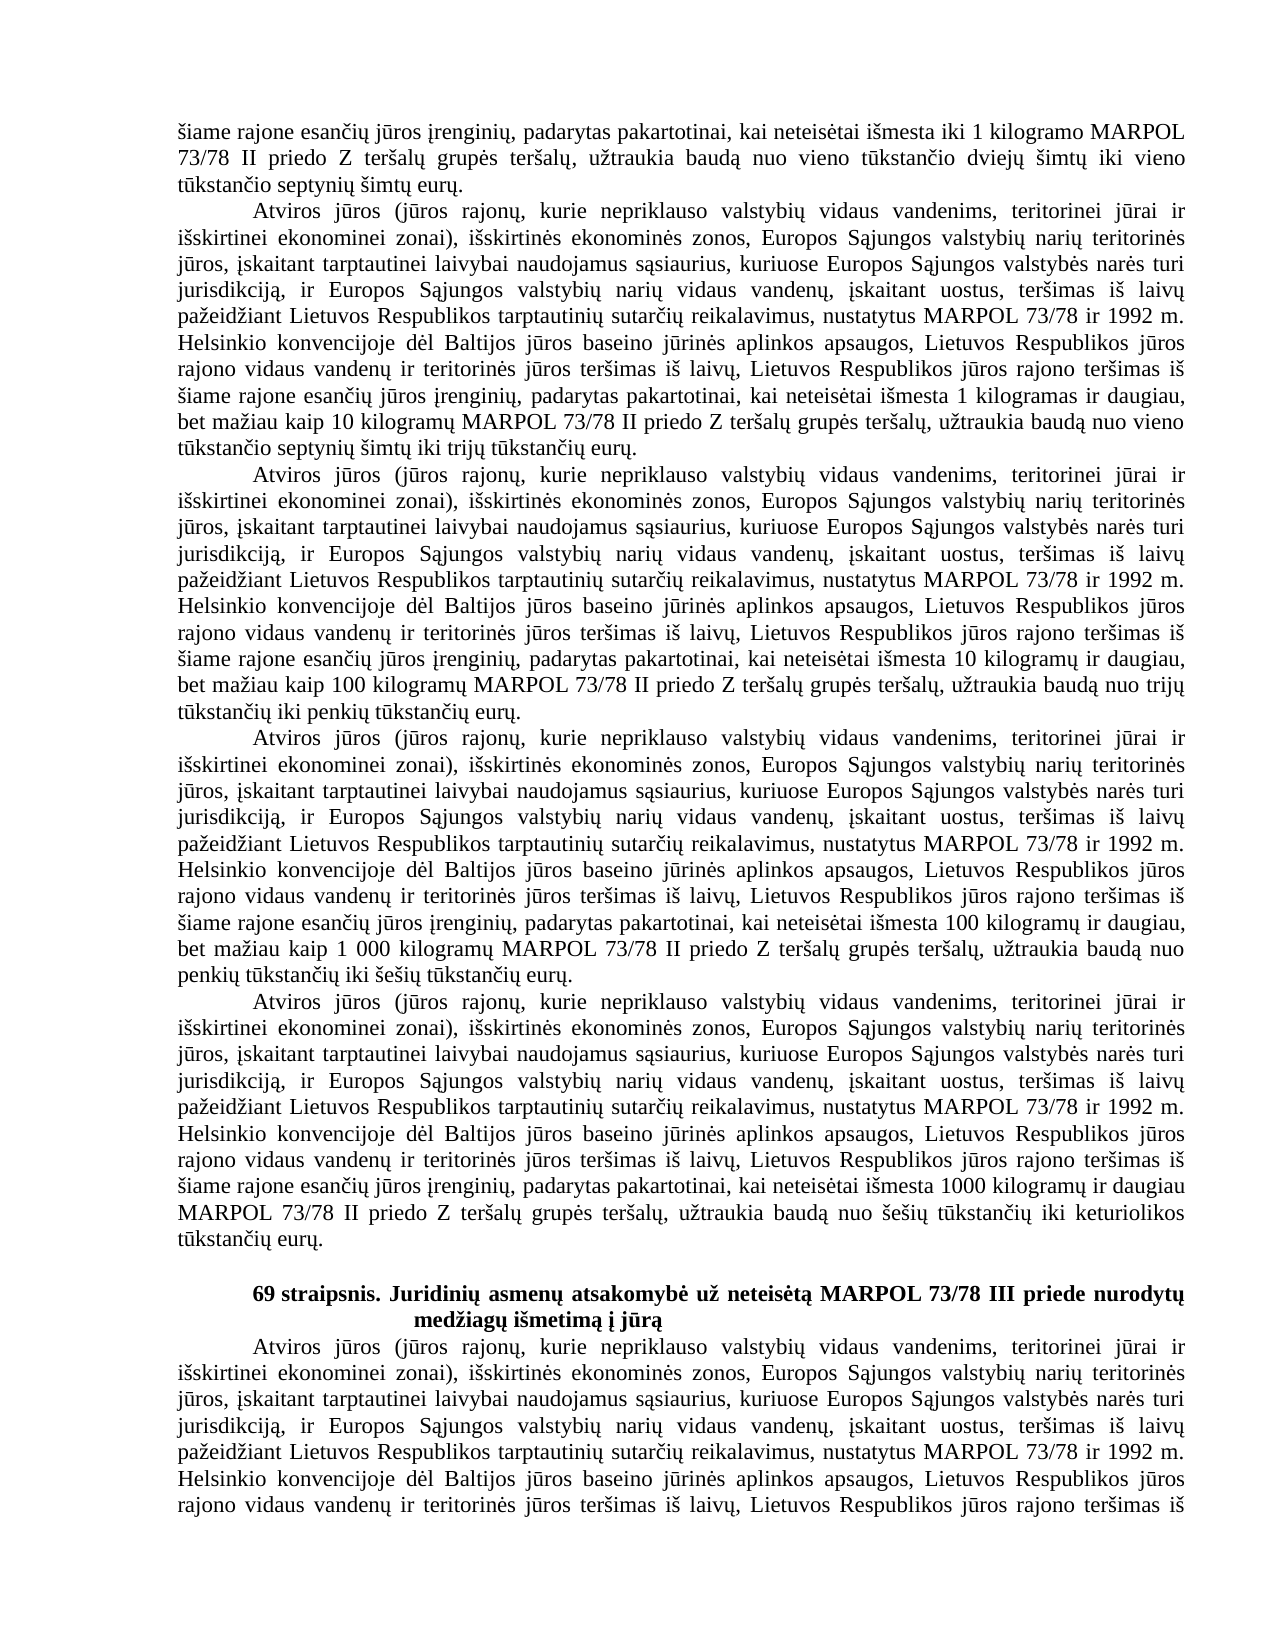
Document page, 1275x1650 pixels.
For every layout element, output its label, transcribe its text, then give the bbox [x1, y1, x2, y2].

text Atviros jūros (jūros rajonų, kurie nepriklauso valstybių vidaus vandenims, teritorinei jūrai ir išskirtinei ekonominei zonai), išskirtinės ekonominės zonos, Europos Sąjungos valstybių narių teritorinės jūros, įskaitant tarptautinei laivybai naudojamus sąsiaurius, kuriuose Europos Sąjungos valstybės narės turi jurisdikciją, ir Europos Sąjungos valstybių narių vidaus vandenų, įskaitant uostus, teršimas iš laivų pažeidžiant Lietuvos Respublikos tarptautinių sutarčių reikalavimus, nustatytus MARPOL 73/78 ir 1992 m. Helsinkio konvencijoje dėl Baltijos jūros baseino jūrinės aplinkos apsaugos, Lietuvos Respublikos jūros rajono vidaus vandenų ir teritorinės jūros teršimas iš laivų, Lietuvos Respublikos jūros rajono teršimas iš šiame rajone esančių jūros įrenginių, padarytas pakartotinai, kai neteisėtai išmesta 1000 kilogramų ir daugiau MARPOL 73/78 II priedo Z teršalų grupės teršalų, užtraukia baudą nuo šešių tūkstančių iki keturiolikos tūkstančių eurų. [177, 988, 1186, 1251]
text 69 straipsnis. Juridinių asmenų atsakomybė už neteisėtą MARPOL 73/78 III priede nurodytų medžiagų išmetimą į jūrą [252, 1280, 1186, 1333]
text Atviros jūros (jūros rajonų, kurie nepriklauso valstybių vidaus vandenims, teritorinei jūrai ir išskirtinei ekonominei zonai), išskirtinės ekonominės zonos, Europos Sąjungos valstybių narių teritorinės jūros, įskaitant tarptautinei laivybai naudojamus sąsiaurius, kuriuose Europos Sąjungos valstybės narės turi jurisdikciją, ir Europos Sąjungos valstybių narių vidaus vandenų, įskaitant uostus, teršimas iš laivų pažeidžiant Lietuvos Respublikos tarptautinių sutarčių reikalavimus, nustatytus MARPOL 73/78 ir 1992 m. Helsinkio konvencijoje dėl Baltijos jūros baseino jūrinės aplinkos apsaugos, Lietuvos Respublikos jūros rajono vidaus vandenų ir teritorinės jūros teršimas iš laivų, Lietuvos Respublikos jūros rajono teršimas iš šiame rajone esančių jūros įrenginių, padarytas pakartotinai, kai neteisėtai išmesta 1 kilogramas ir daugiau, bet mažiau kaip 10 kilogramų MARPOL 73/78 II priedo Z teršalų grupės teršalų, užtraukia baudą nuo vieno tūkstančio septynių šimtų iki trijų tūkstančių eurų. [177, 197, 1186, 461]
text Atviros jūros (jūros rajonų, kurie nepriklauso valstybių vidaus vandenims, teritorinei jūrai ir išskirtinei ekonominei zonai), išskirtinės ekonominės zonos, Europos Sąjungos valstybių narių teritorinės jūros, įskaitant tarptautinei laivybai naudojamus sąsiaurius, kuriuose Europos Sąjungos valstybės narės turi jurisdikciją, ir Europos Sąjungos valstybių narių vidaus vandenų, įskaitant uostus, teršimas iš laivų pažeidžiant Lietuvos Respublikos tarptautinių sutarčių reikalavimus, nustatytus MARPOL 73/78 ir 1992 m. Helsinkio konvencijoje dėl Baltijos jūros baseino jūrinės aplinkos apsaugos, Lietuvos Respublikos jūros rajono vidaus vandenų ir teritorinės jūros teršimas iš laivų, Lietuvos Respublikos jūros rajono teršimas iš šiame rajone esančių jūros įrenginių, padarytas pakartotinai, kai neteisėtai išmesta 100 kilogramų ir daugiau, bet mažiau kaip 1 000 kilogramų MARPOL 73/78 II priedo Z teršalų grupės teršalų, užtraukia baudą nuo penkių tūkstančių iki šešių tūkstančių eurų. [177, 724, 1186, 988]
text Atviros jūros (jūros rajonų, kurie nepriklauso valstybių vidaus vandenims, teritorinei jūrai ir išskirtinei ekonominei zonai), išskirtinės ekonominės zonos, Europos Sąjungos valstybių narių teritorinės jūros, įskaitant tarptautinei laivybai naudojamus sąsiaurius, kuriuose Europos Sąjungos valstybės narės turi jurisdikciją, ir Europos Sąjungos valstybių narių vidaus vandenų, įskaitant uostus, teršimas iš laivų pažeidžiant Lietuvos Respublikos tarptautinių sutarčių reikalavimus, nustatytus MARPOL 73/78 ir 1992 m. Helsinkio konvencijoje dėl Baltijos jūros baseino jūrinės aplinkos apsaugos, Lietuvos Respublikos jūros rajono vidaus vandenų ir teritorinės jūros teršimas iš laivų, Lietuvos Respublikos jūros rajono teršimas iš [177, 1333, 1186, 1517]
text Atviros jūros (jūros rajonų, kurie nepriklauso valstybių vidaus vandenims, teritorinei jūrai ir išskirtinei ekonominei zonai), išskirtinės ekonominės zonos, Europos Sąjungos valstybių narių teritorinės jūros, įskaitant tarptautinei laivybai naudojamus sąsiaurius, kuriuose Europos Sąjungos valstybės narės turi jurisdikciją, ir Europos Sąjungos valstybių narių vidaus vandenų, įskaitant uostus, teršimas iš laivų pažeidžiant Lietuvos Respublikos tarptautinių sutarčių reikalavimus, nustatytus MARPOL 73/78 ir 1992 m. Helsinkio konvencijoje dėl Baltijos jūros baseino jūrinės aplinkos apsaugos, Lietuvos Respublikos jūros rajono vidaus vandenų ir teritorinės jūros teršimas iš laivų, Lietuvos Respublikos jūros rajono teršimas iš šiame rajone esančių jūros įrenginių, padarytas pakartotinai, kai neteisėtai išmesta 10 kilogramų ir daugiau, bet mažiau kaip 100 kilogramų MARPOL 73/78 II priedo Z teršalų grupės teršalų, užtraukia baudą nuo trijų tūkstančių iki penkių tūkstančių eurų. [177, 461, 1186, 724]
text šiame rajone esančių jūros įrenginių, padarytas pakartotinai, kai neteisėtai išmesta iki 1 kilogramo MARPOL 73/78 II priedo Z teršalų grupės teršalų, užtraukia baudą nuo vieno tūkstančio dviejų šimtų iki vieno tūkstančio septynių šimtų eurų. [177, 118, 1186, 197]
